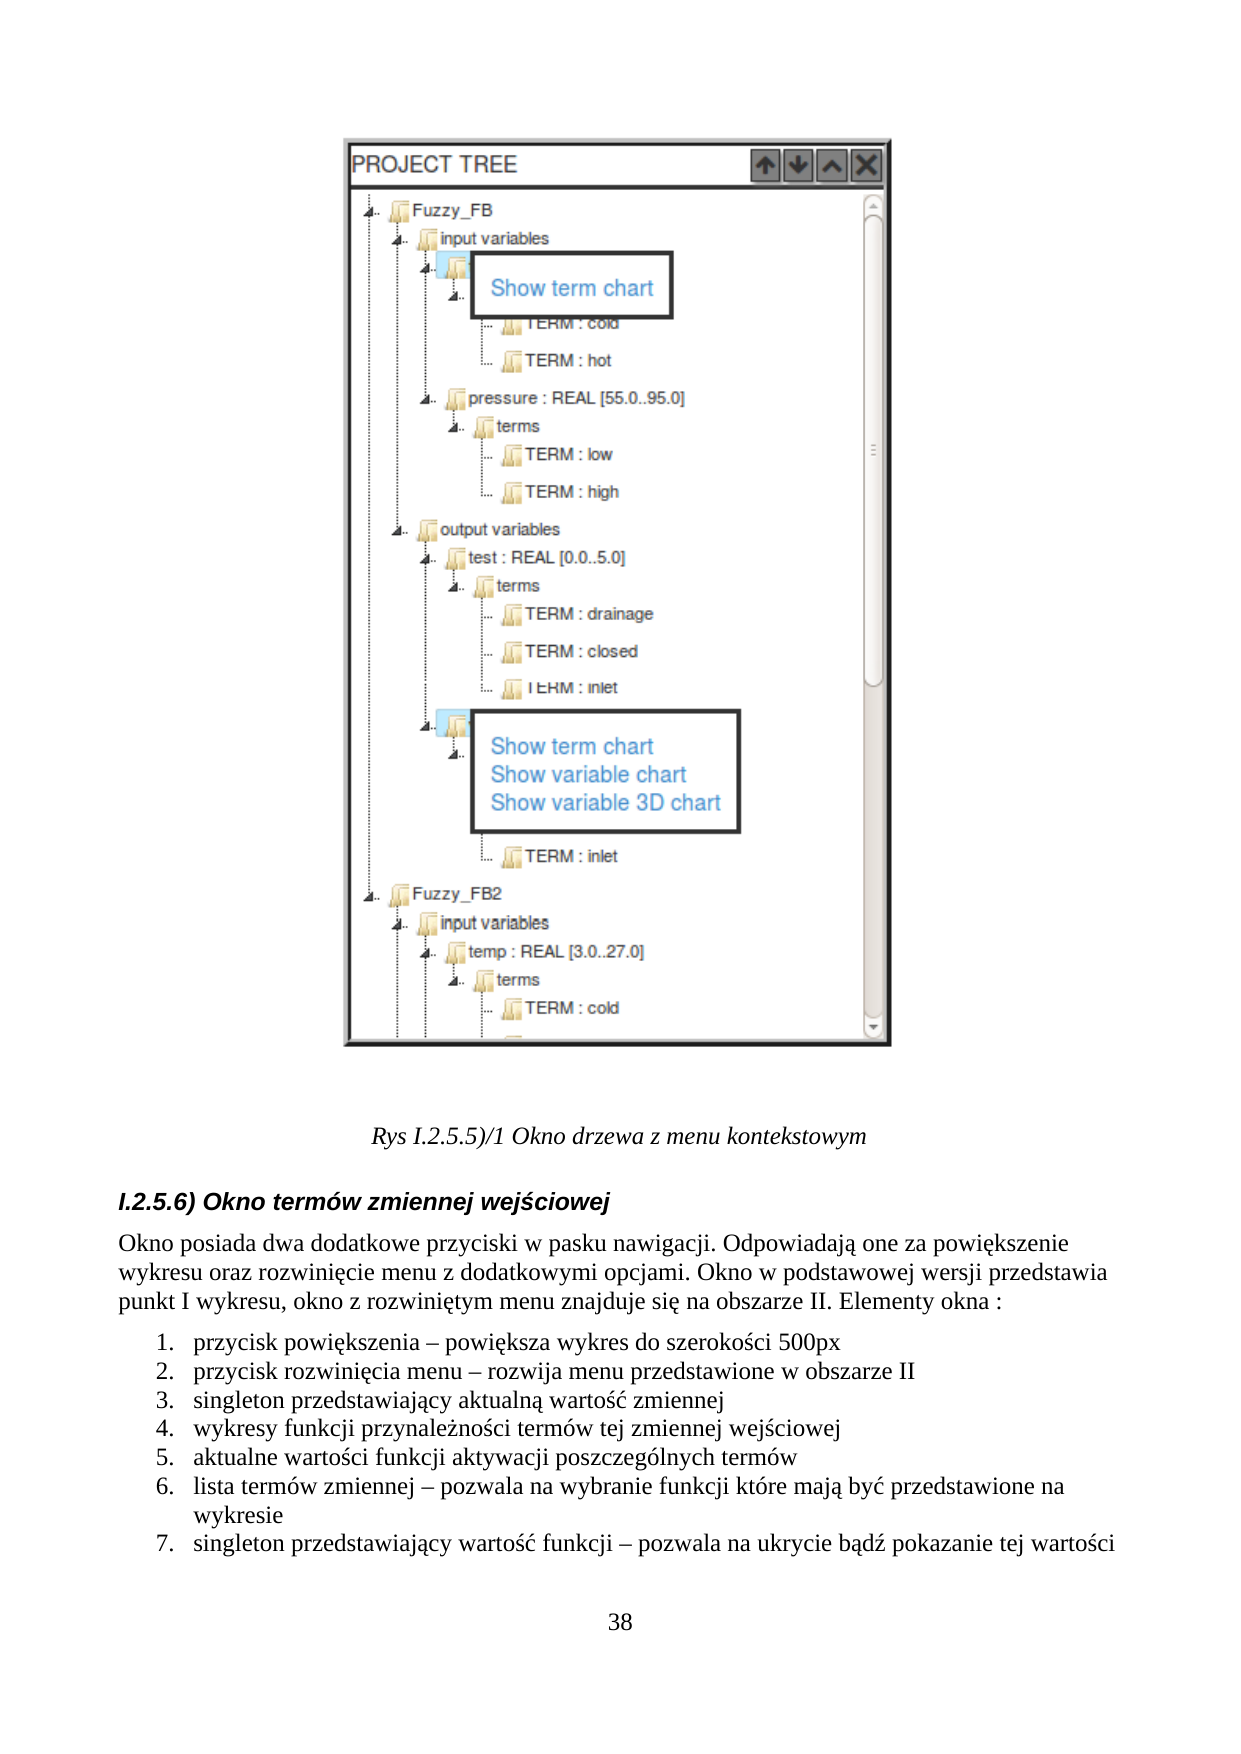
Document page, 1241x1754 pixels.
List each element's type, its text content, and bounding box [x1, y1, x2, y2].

list przycisk powiększenia – powiększa wykres do szerokości 500px [156, 1327, 1122, 1356]
list wykresy funkcji przynależności termów tej zmiennej wejściowej [156, 1413, 1122, 1442]
list singleton przedstawiający wartość funkcji – pozwala na ukrycie bądź pokazanie tej wartości [156, 1528, 1122, 1557]
list aktualne wartości funkcji aktywacji poszczególnych termów [156, 1442, 1122, 1471]
picture [331, 118, 909, 1122]
text Rys I.2.5.5)/1 Okno drzewa z menu kontekstowym [118, 1122, 1122, 1150]
list przycisk rozwinięcia menu – rozwija menu przedstawione w obszarze II [156, 1356, 1122, 1385]
list singleton przedstawiający aktualną wartość zmiennej [156, 1385, 1122, 1413]
subtitle Okno termów zmiennej wejściowej [118, 1187, 1122, 1216]
list lista termów zmiennej – pozwala na wybranie funkcji które mają być przedstawione na wykresie [156, 1471, 1122, 1528]
text Okno posiada dwa dodatkowe przyciski w pasku nawigacji. Odpowiadają one za powiększenie wykresu oraz rozwinięcie menu z dodatkowymi opcjami. Okno w podstawowej wersji przedstawia punkt I wykresu, okno z rozwiniętym menu znajduje się na obszarze II. Elementy okna : [118, 1228, 1122, 1315]
